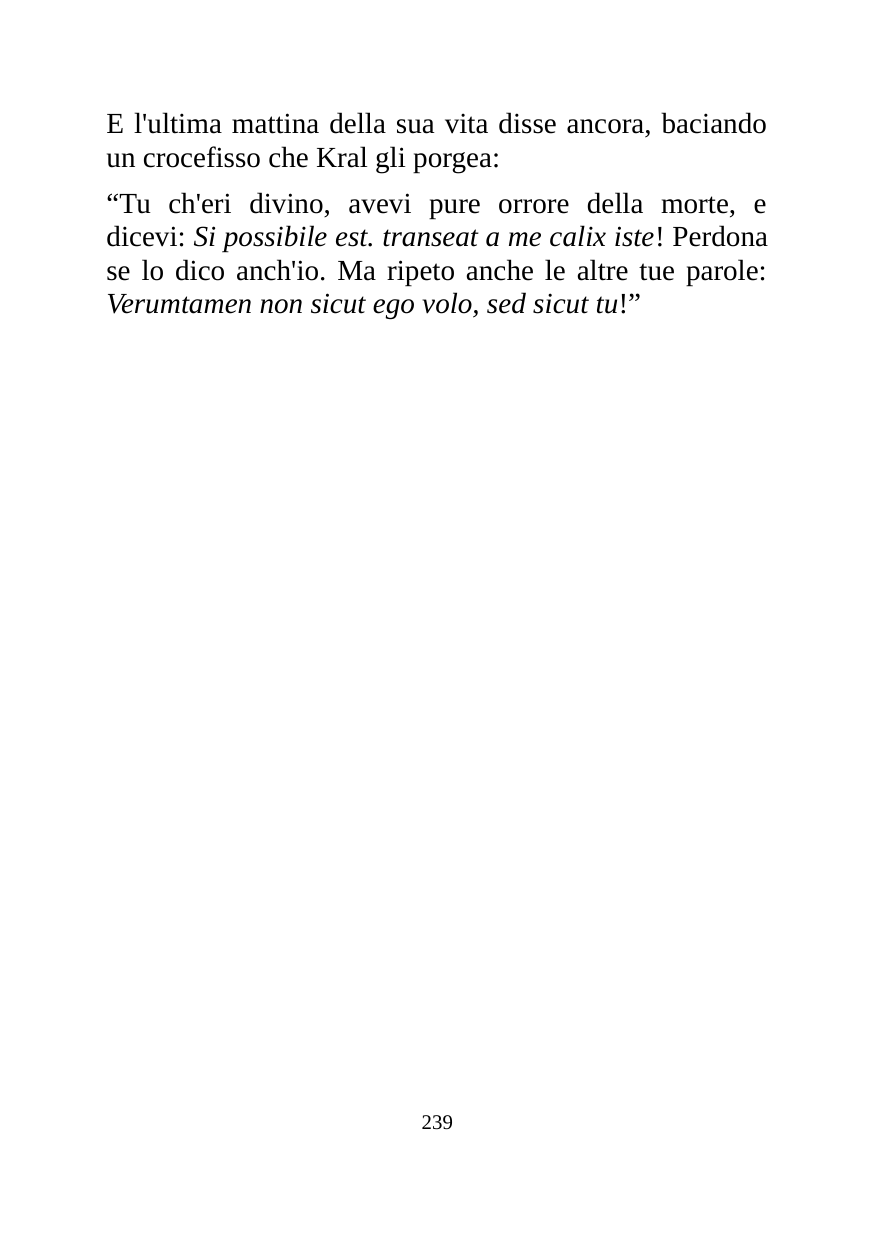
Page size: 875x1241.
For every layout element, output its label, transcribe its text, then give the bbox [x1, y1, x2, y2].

text E l'ultima mattina della sua vita disse ancora, baciando un crocefisso che Kral gli porgea: [106, 106, 768, 173]
text “Tu ch'eri divino, avevi pure orrore della morte, e dicevi: Si possibile est. transeat a me calix iste! Perdona se lo dico anch'io. Ma ripeto anche le altre tue parole: Verumtamen non sicut ego volo, sed sicut tu!” [106, 186, 768, 320]
